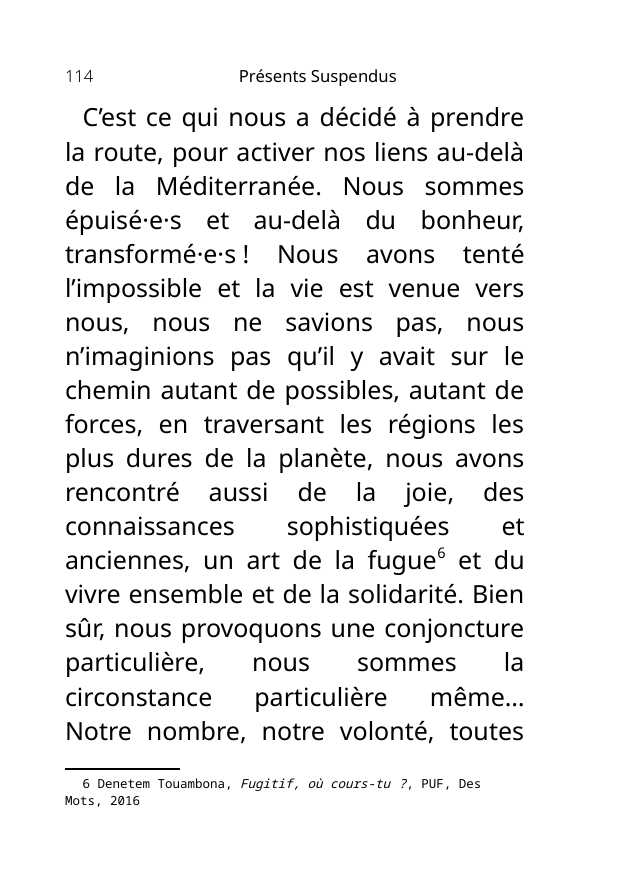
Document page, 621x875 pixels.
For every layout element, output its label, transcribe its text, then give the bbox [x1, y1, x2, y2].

text Denetem Touambona, Fugitif, où cours-tu ?, PUF, Des Mots, 2016 [65, 775, 524, 809]
text C’est ce qui nous a décidé à prendre la route, pour activer nos liens au-delà de la Méditerranée. Nous sommes épuisé·e·s et au-delà du bonheur, transformé·e·s ! Nous avons tenté l’impossible et la vie est venue vers nous, nous ne savions pas, nous n’imaginions pas qu’il y avait sur le chemin autant de possibles, autant de forces, en traversant les régions les plus dures de la planète, nous avons rencontré aussi de la joie, des connaissances sophistiquées et anciennes, un art de la fugue et du vivre ensemble et de la solidarité. Bien sûr, nous provoquons une conjoncture particulière, nous sommes la circonstance particulière même… Notre nombre, notre volonté, toutes [65, 100, 524, 747]
